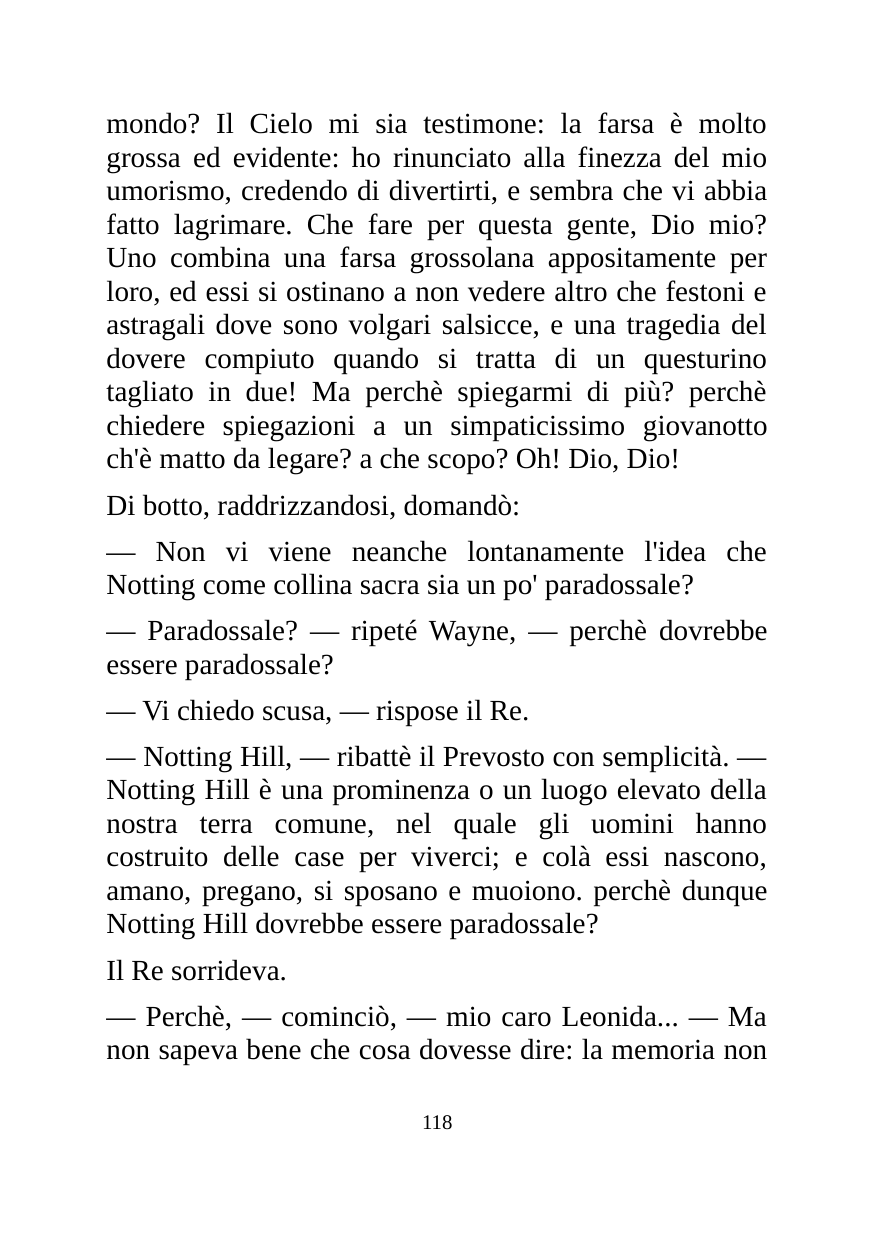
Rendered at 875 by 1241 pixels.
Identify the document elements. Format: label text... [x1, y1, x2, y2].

text — Non vi viene neanche lontanamente l'idea che Notting come collina sacra sia un po' paradossale? [106, 534, 768, 601]
text — Vi chiedo scusa, — rispose il Re. [106, 693, 768, 726]
text — Paradossale? — ripeté Wayne, — perchè dovrebbe essere paradossale? [106, 613, 768, 680]
text Il Re sorrideva. [106, 953, 768, 986]
text mondo? Il Cielo mi sia testimone: la farsa è molto grossa ed evidente: ho rinunciato alla finezza del mio umorismo, credendo di divertirti, e sembra che vi abbia fatto lagrimare. Che fare per questa gente, Dio mio? Uno combina una farsa grossolana appositamente per loro, ed essi si ostinano a non vedere altro che festoni e astragali dove sono volgari salsicce, e una tragedia del dovere compiuto quando si tratta di un questurino tagliato in due! Ma perchè spiegarmi di più? perchè chiedere spiegazioni a un simpaticissimo giovanotto ch'è matto da legare? a che scopo? Oh! Dio, Dio! [106, 106, 768, 475]
text — Notting Hill, — ribattè il Prevosto con semplicità. — Notting Hill è una prominenza o un luogo elevato della nostra terra comune, nel quale gli uomini hanno costruito delle case per viverci; e colà essi nascono, amano, pregano, si sposano e muoiono. perchè dunque Notting Hill dovrebbe essere paradossale? [106, 739, 768, 940]
text Di botto, raddrizzandosi, domandò: [106, 488, 768, 521]
text — Perchè, — cominciò, — mio caro Leonida... — Ma non sapeva bene che cosa dovesse dire: la memoria non [106, 999, 768, 1066]
